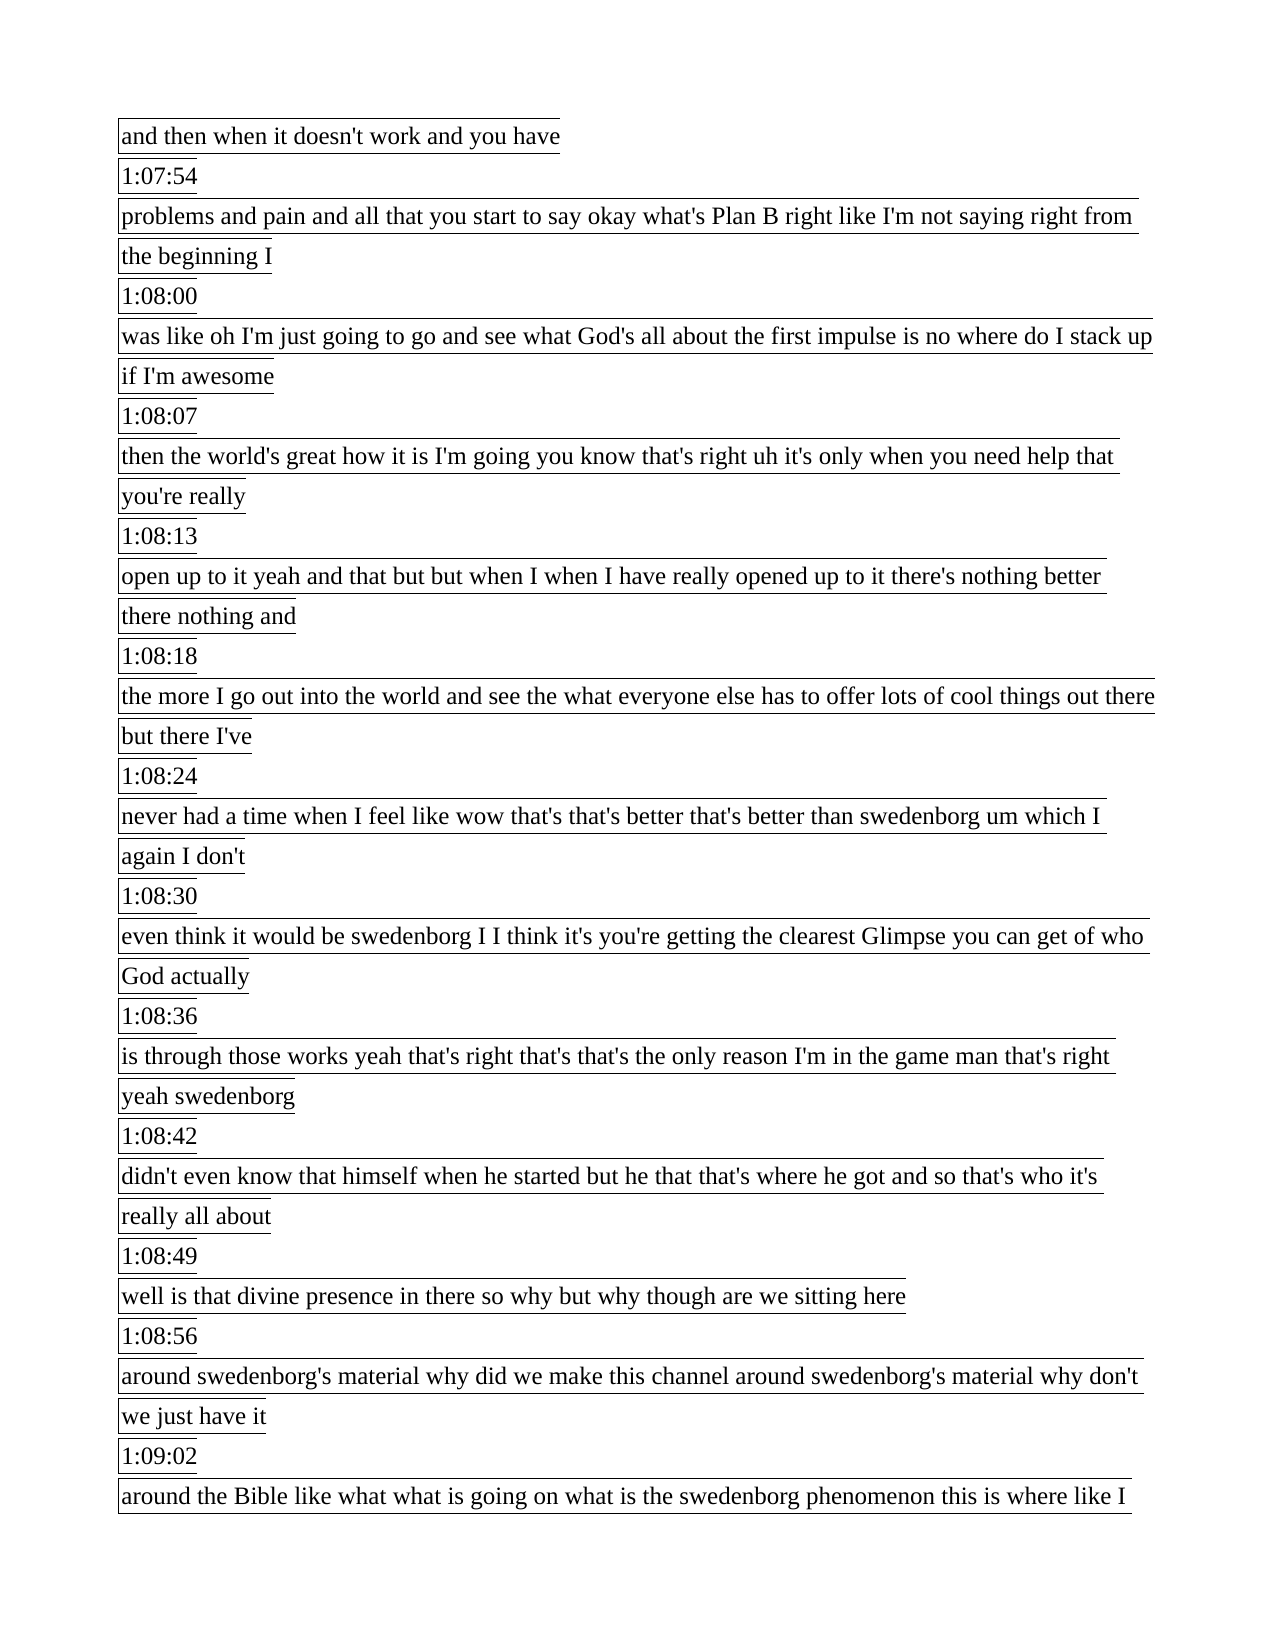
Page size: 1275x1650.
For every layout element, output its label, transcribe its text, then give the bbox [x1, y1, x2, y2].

text and then when it doesn't work and you have 1:07:54 problems and pain and all that you start to say okay what's Plan B right like I'm not saying right from the beginning I 1:08:00 was like oh I'm just going to go and see what God's all about the first impulse is no where do I stack up if I'm awesome 1:08:07 then the world's great how it is I'm going you know that's right uh it's only when you need help that you're really 1:08:13 open up to it yeah and that but but when I when I have really opened up to it there's nothing better there nothing and 1:08:18 the more I go out into the world and see the what everyone else has to offer lots of cool things out there but there I've 1:08:24 never had a time when I feel like wow that's that's better that's better than swedenborg um which I again I don't 1:08:30 even think it would be swedenborg I I think it's you're getting the clearest Glimpse you can get of who God actually 1:08:36 is through those works yeah that's right that's that's the only reason I'm in the game man that's right yeah swedenborg 1:08:42 didn't even know that himself when he started but he that that's where he got and so that's who it's really all about 1:08:49 well is that divine presence in there so why but why though are we sitting here 1:08:56 around swedenborg's material why did we make this channel around swedenborg's material why don't we just have it 1:09:02 around the Bible like what what is going on what is the swedenborg phenomenon this is where like I [118, 118, 1157, 1513]
